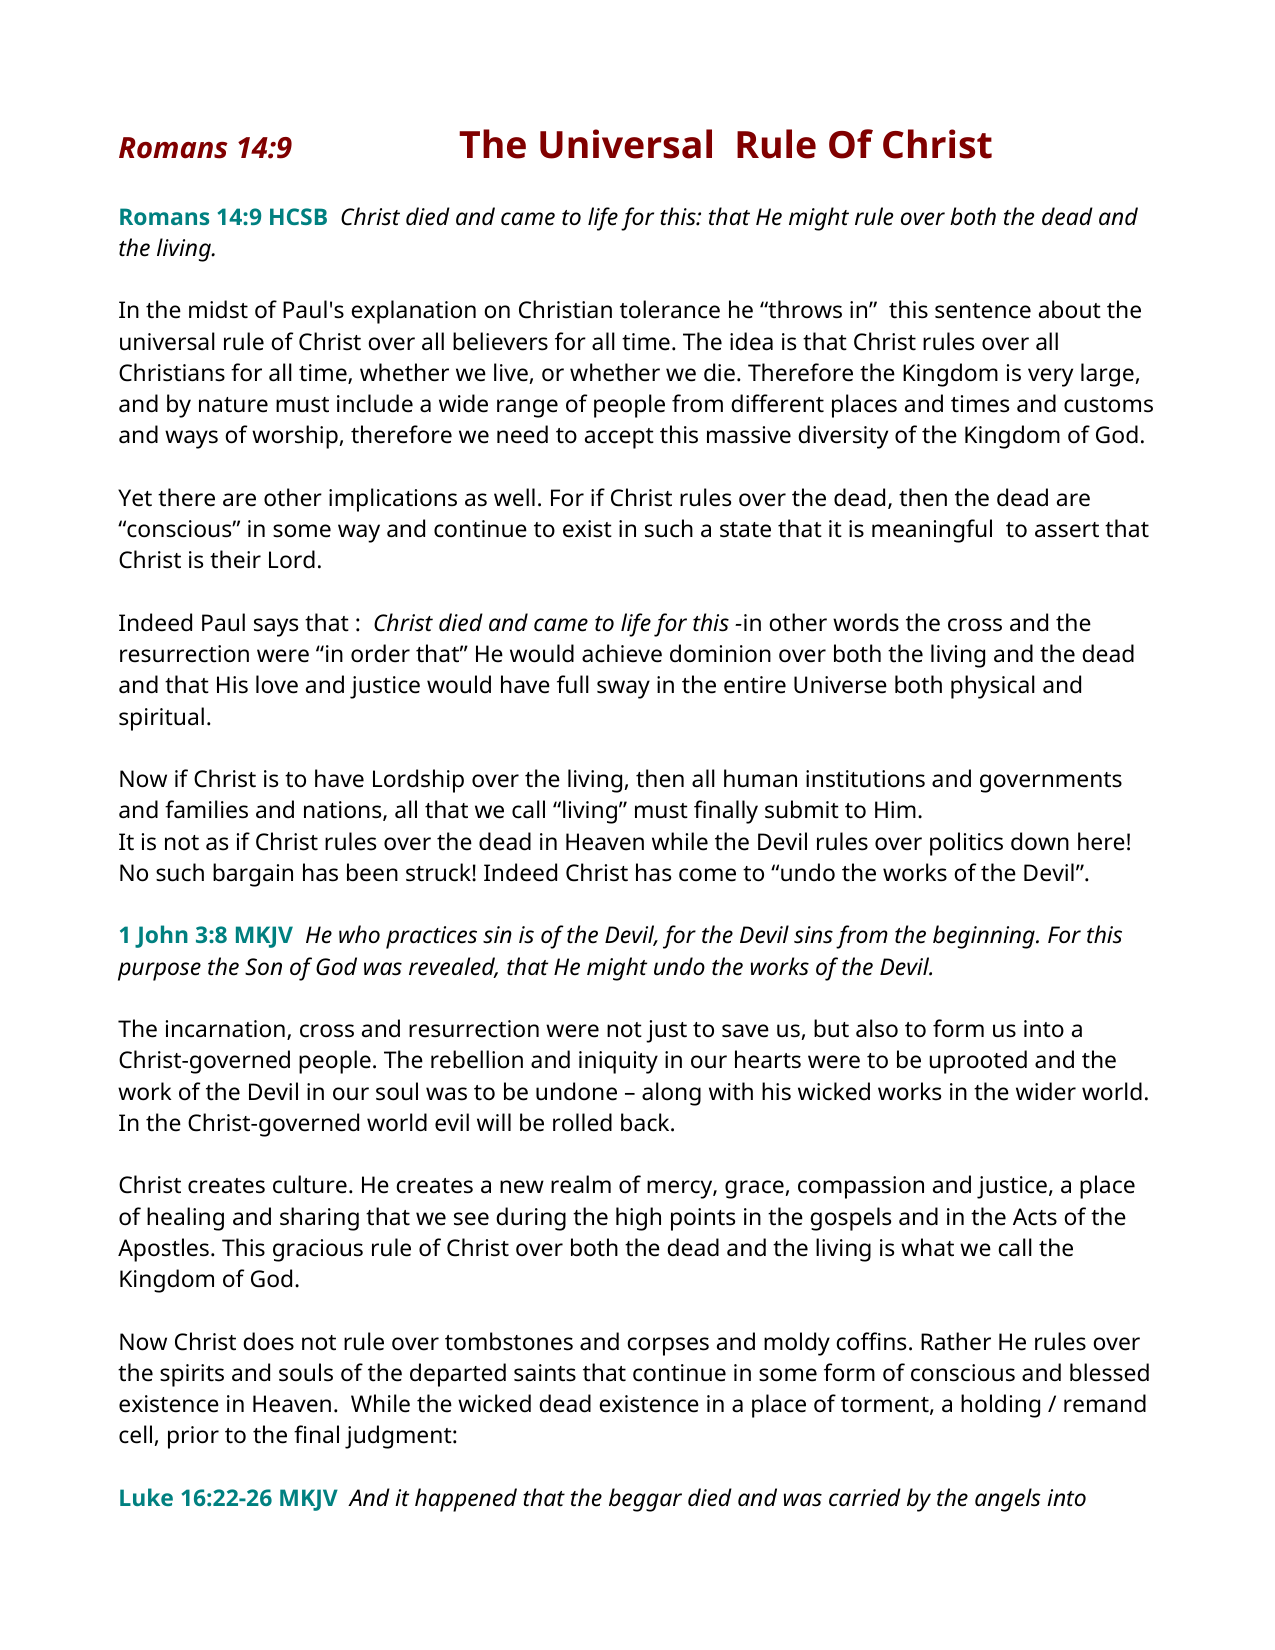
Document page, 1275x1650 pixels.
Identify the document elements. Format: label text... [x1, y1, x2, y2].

text Indeed Paul says that : Christ died and came to life for this -in other words the cross and the resurrection were “in order that” He would achieve dominion over both the living and the dead and that His love and justice would have full sway in the entire Universe both physical and spiritual. [118, 607, 1157, 732]
text Christ creates culture. He creates a new realm of mercy, grace, compassion and justice, a place of healing and sharing that we see during the high points in the gospels and in the Acts of the Apostles. This gracious rule of Christ over both the dead and the living is what we call the Kingdom of God. [118, 1169, 1157, 1294]
text Now if Christ is to have Lordship over the living, then all human institutions and governments and families and nations, all that we call “living” must finally submit to Him. [118, 763, 1157, 825]
text Romans 14:9 HCSB Christ died and came to life for this: that He might rule over both the dead and the living. [118, 200, 1157, 263]
text 1 John 3:8 MKJV He who practices sin is of the Devil, for the Devil sins from the beginning. For this purpose the Son of God was revealed, that He might undo the works of the Devil. [118, 919, 1157, 982]
text In the midst of Paul's explanation on Christian tolerance he “throws in” this sentence about the universal rule of Christ over all believers for all time. The idea is that Christ rules over all Christians for all time, whether we live, or whether we die. Therefore the Kingdom is very large, and by nature must include a wide range of people from different places and times and customs and ways of worship, therefore we need to accept this massive diversity of the Kingdom of God. [118, 294, 1157, 450]
text Luke 16:22-26 MKJV And it happened that the beggar died and was carried by the angels into [118, 1482, 1157, 1513]
text It is not as if Christ rules over the dead in Heaven while the Devil rules over politics down here! No such bargain has been struck! Indeed Christ has come to “undo the works of the Devil”. [118, 825, 1157, 888]
text Now Christ does not rule over tombstones and corpses and moldy coffins. Rather He rules over the spirits and souls of the departed saints that continue in some form of conscious and blessed existence in Heaven. While the wicked dead existence in a place of torment, a holding / remand cell, prior to the final judgment: [118, 1325, 1157, 1450]
text The incarnation, cross and resurrection were not just to save us, but also to form us into a Christ-governed people. The rebellion and iniquity in our hearts were to be uprooted and the work of the Devil in our soul was to be undone – along with his wicked works in the wider world. In the Christ-governed world evil will be rolled back. [118, 1013, 1157, 1138]
text Yet there are other implications as well. For if Christ rules over the dead, then the dead are “conscious” in some way and continue to exist in such a state that it is meaningful to assert that Christ is their Lord. [118, 482, 1157, 575]
text Romans 14:9 The Universal Rule Of Christ [118, 118, 1157, 169]
